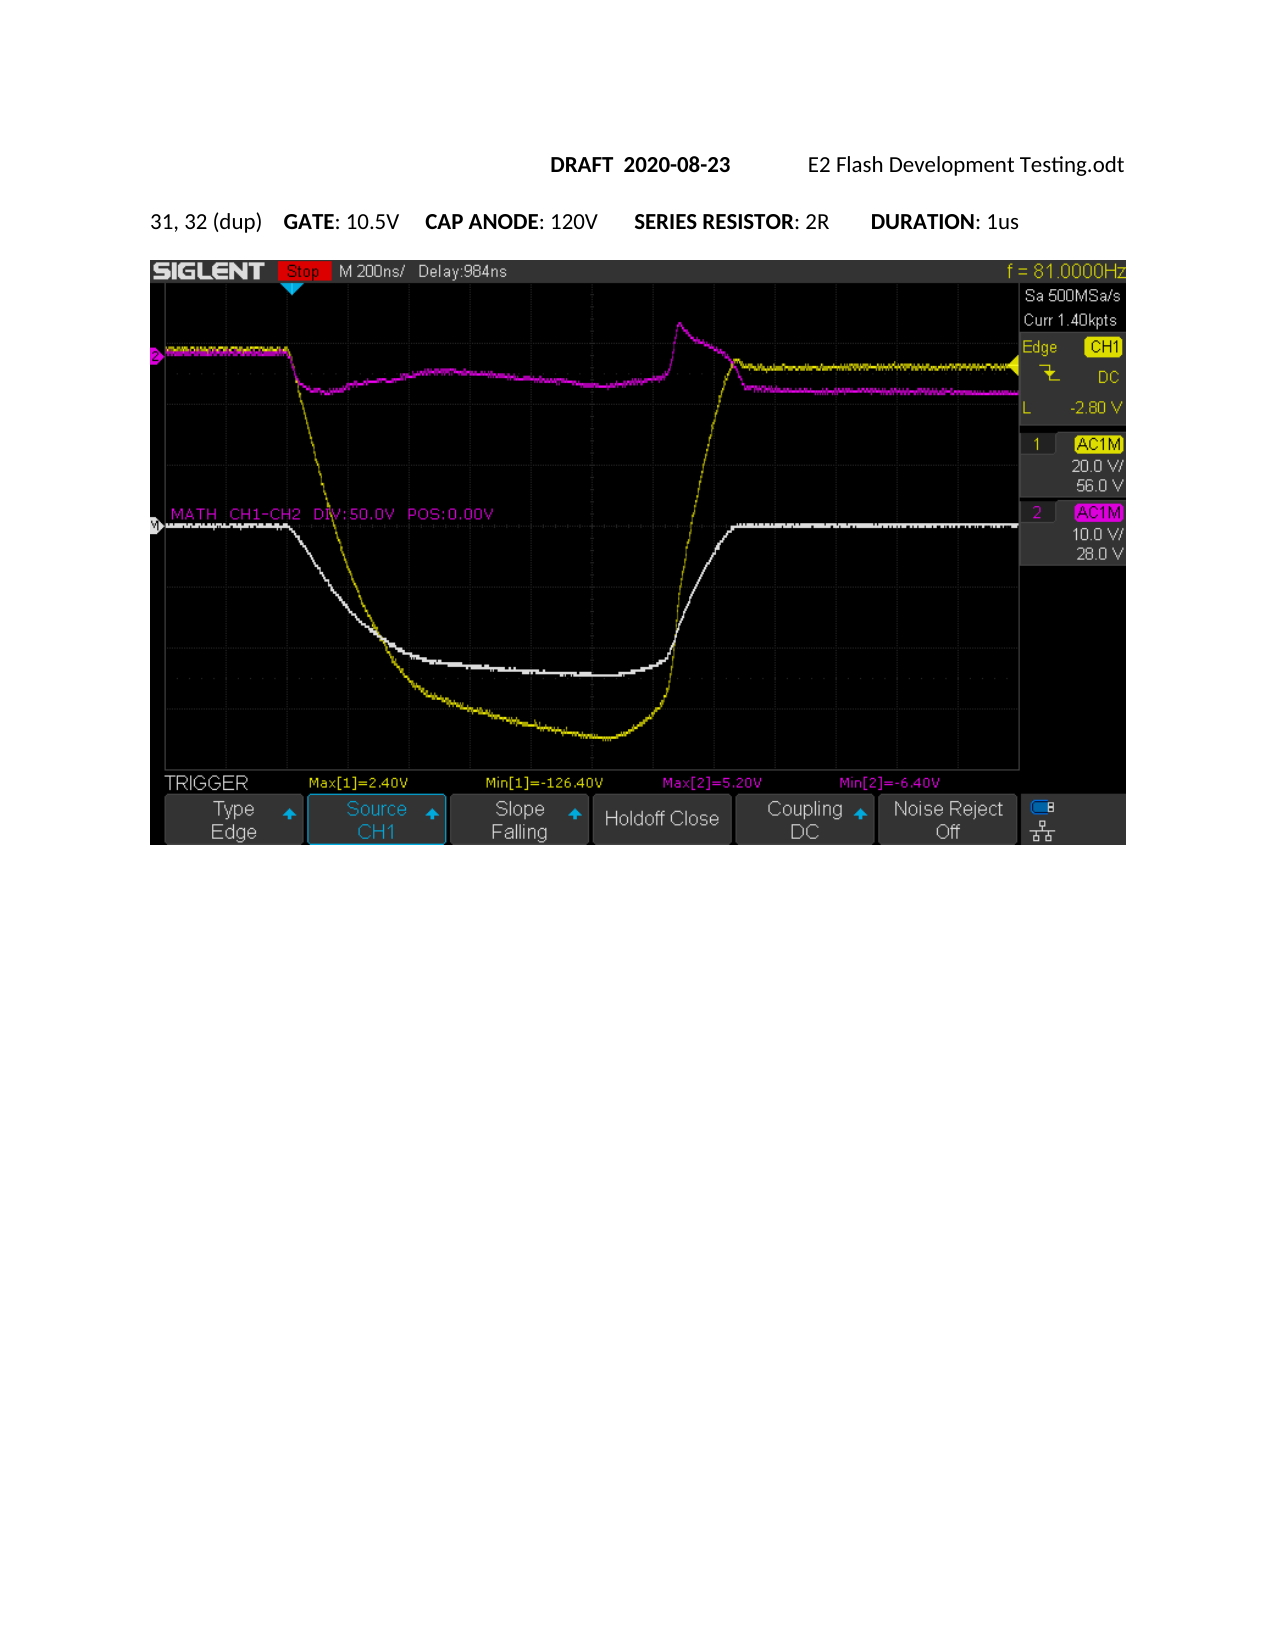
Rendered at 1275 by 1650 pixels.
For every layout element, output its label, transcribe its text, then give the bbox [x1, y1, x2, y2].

picture [309, 796, 444, 843]
picture [150, 260, 1126, 845]
text 31, 32 (dup) GATE: 10.5V CAP ANODE: 120V SERIES RESISTOR: 2R DURATION: 1us [150, 207, 1125, 236]
